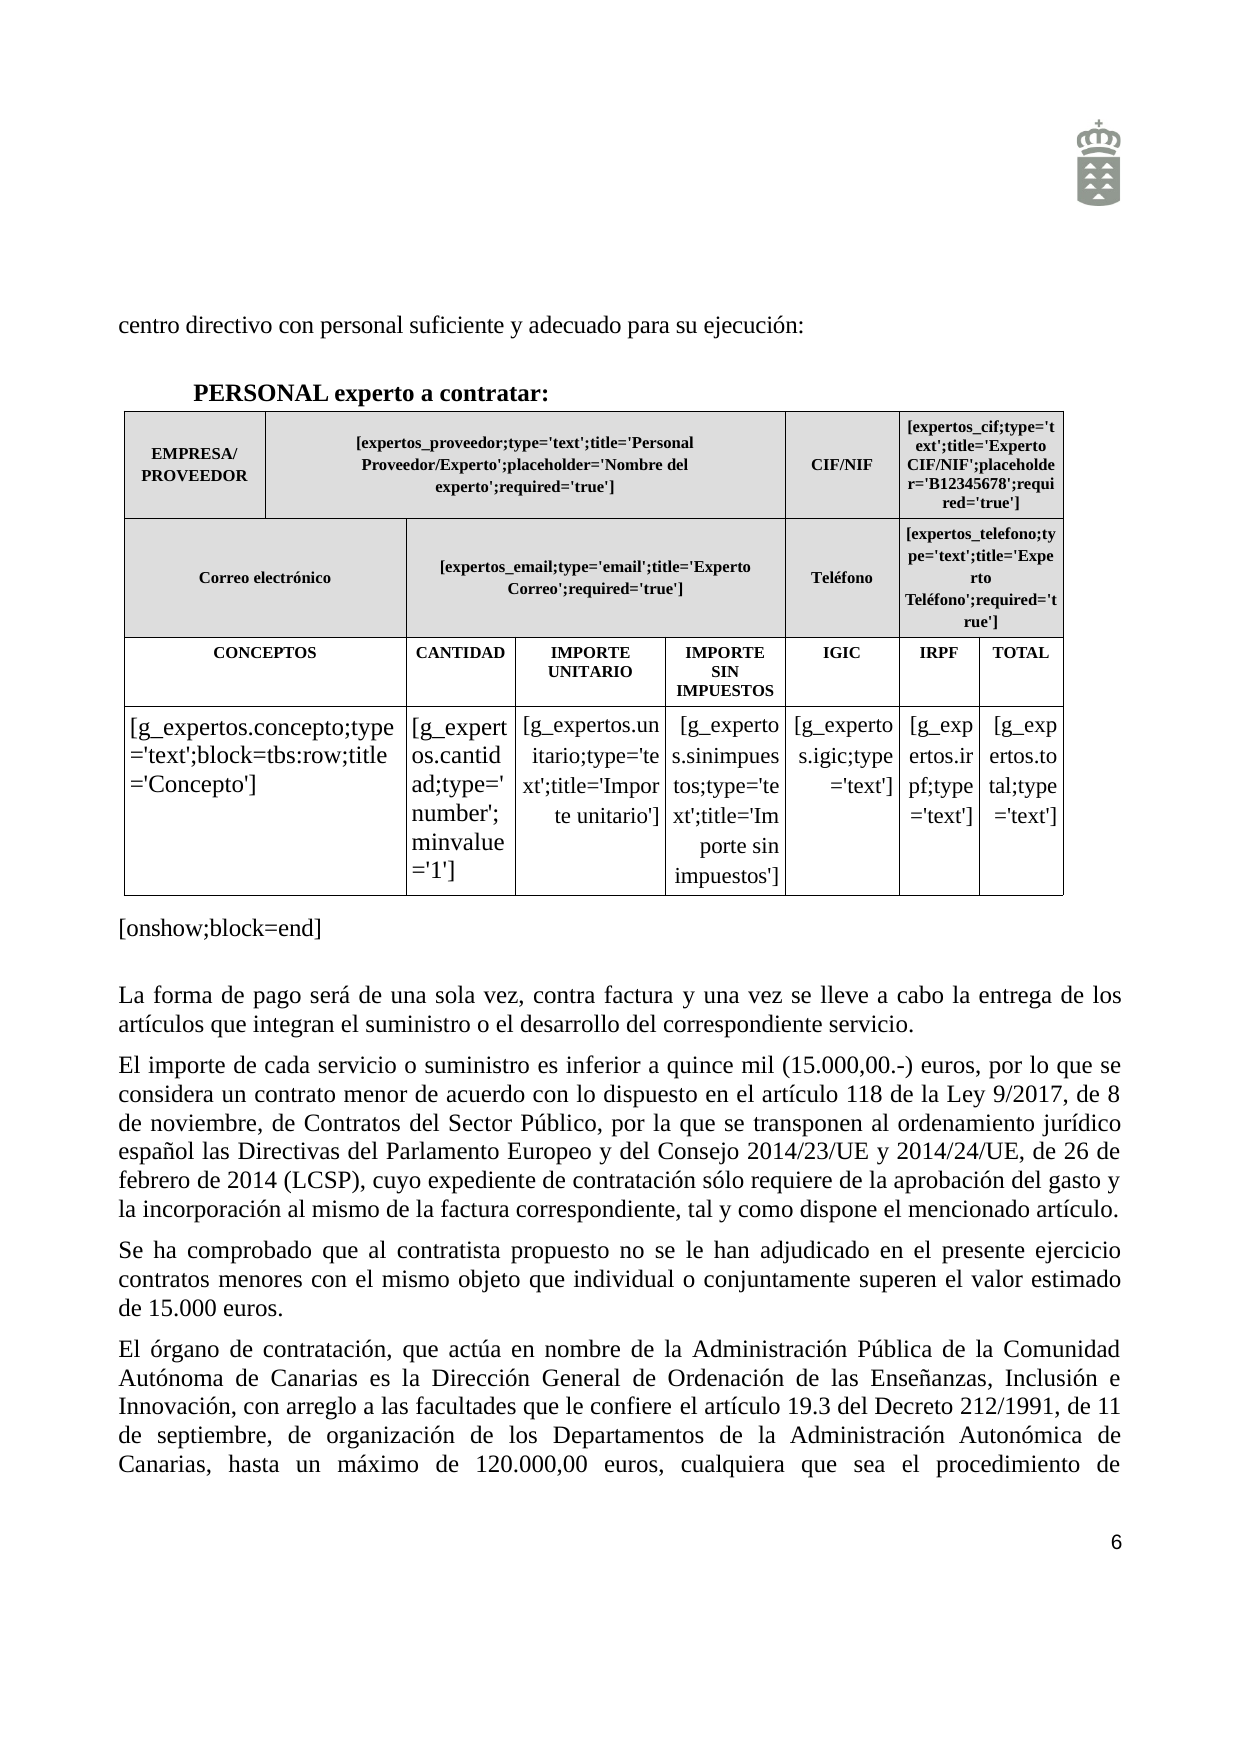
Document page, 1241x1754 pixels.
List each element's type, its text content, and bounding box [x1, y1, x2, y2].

table_cell IMPORTE UNITARIO [516, 638, 665, 706]
table_cell [g_expertos.unitario;type='text';title='Importe unitario'] [516, 707, 665, 895]
table_cell [g_expertos.sinimpuestos;type='text';title='Importe sin impuestos'] [666, 707, 785, 895]
table_header EMPRESA/PROVEEDOR [125, 412, 265, 518]
table_cell [g_expertos.total;type='text'] [980, 707, 1063, 895]
text Se ha comprobado que al contratista propuesto no se le han adjudicado en el presente ejercicio contratos menores con el mismo objeto que individual o conjuntamente superen el valor estimado de 15.000 euros. [118, 1235, 1122, 1321]
table_cell [expertos_telefono;type='text';title='Experto Teléfono';required='true'] [900, 519, 1063, 637]
text La forma de pago será de una sola vez, contra factura y una vez se lleve a cabo la entrega de los artículos que integran el suministro o el desarrollo del correspondiente servicio. [118, 980, 1122, 1038]
table_cell CANTIDAD [407, 638, 515, 706]
table_cell [expertos_email;type='email';title='Experto Correo';required='true'] [407, 519, 785, 637]
table_header CIF/NIF [786, 412, 899, 518]
text El importe de cada servicio o suministro es inferior a quince mil (15.000,00.-) euros, por lo que se considera un contrato menor de acuerdo con lo dispuesto en el artículo 118 de la Ley 9/2017, de 8 de noviembre, de Contratos del Sector Público, por la que se transponen al ordenamiento jurídico español las Directivas del Parlamento Europeo y del Consejo 2014/23/UE y 2014/24/UE, de 26 de febrero de 2014 (LCSP), cuyo expediente de contratación sólo requiere de la aprobación del gasto y la incorporación al mismo de la factura correspondiente, tal y como dispone el mencionado artículo. [118, 1050, 1122, 1223]
table_cell Correo electrónico [125, 519, 406, 637]
table_cell [g_expertos.concepto;type='text';block=tbs:row;title='Concepto'] [125, 707, 406, 895]
table_cell IMPORTE SIN IMPUESTOS [666, 638, 785, 706]
table_cell TOTAL [980, 638, 1063, 706]
table_cell Teléfono [786, 519, 899, 637]
table_cell IRPF [900, 638, 979, 706]
table_cell IGIC [786, 638, 899, 706]
table_cell [g_expertos.irpf;type='text'] [900, 707, 979, 895]
text centro directivo con personal suficiente y adecuado para su ejecución: [118, 310, 1122, 339]
table_header [expertos_cif;type='text';title='Experto CIF/NIF';placeholder='B12345678';required='true'] [900, 412, 1063, 518]
table_cell CONCEPTOS [125, 638, 406, 706]
table_cell [g_expertos.cantidad;type='number';minvalue='1'] [407, 707, 515, 895]
text El órgano de contratación, que actúa en nombre de la Administración Pública de la Comunidad Autónoma de Canarias es la Dirección General de Ordenación de las Enseñanzas, Inclusión e Innovación, con arreglo a las facultades que le confiere el artículo 19.3 del Decreto 212/1991, de 11 de septiembre, de organización de los Departamentos de la Administración Autonómica de Canarias, hasta un máximo de 120.000,00 euros, cualquiera que sea el procedimiento de [118, 1334, 1122, 1478]
picture [1076, 119, 1121, 206]
table_header [expertos_proveedor;type='text';title='Personal Proveedor/Experto';placeholder='Nombre del experto';required='true'] [266, 412, 785, 518]
table_cell [g_expertos.igic;type='text'] [786, 707, 899, 895]
list PERSONAL experto a contratar: [156, 378, 1122, 406]
text [onshow;block=end] [118, 913, 1122, 941]
